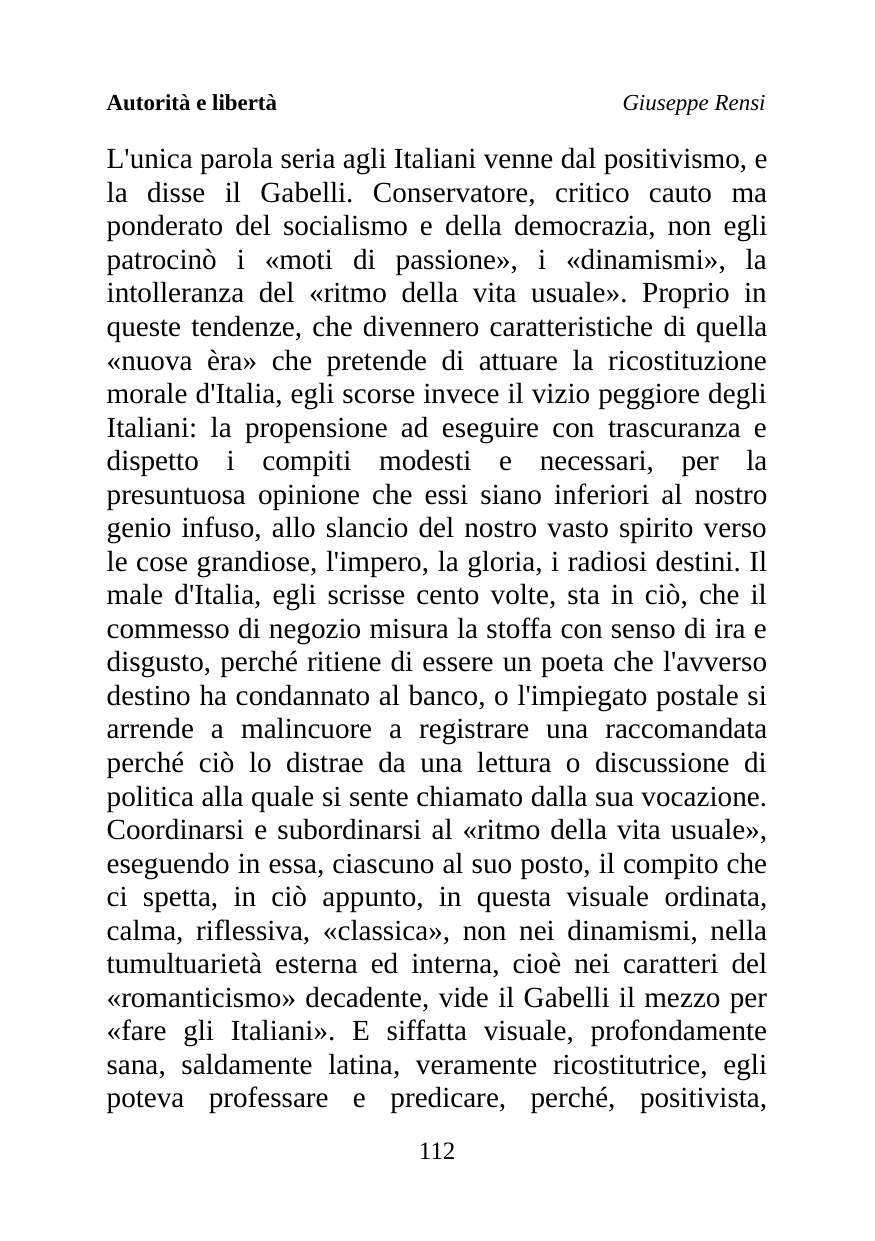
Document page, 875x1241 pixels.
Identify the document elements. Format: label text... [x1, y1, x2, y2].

text L'unica parola seria agli Italiani venne dal positivismo, e la disse il Gabelli. Conservatore, critico cauto ma ponderato del socialismo e della democrazia, non egli patrocinò i «moti di passione», i «dinamismi», la intolleranza del «ritmo della vita usuale». Proprio in queste tendenze, che divennero caratteristiche di quella «nuova èra» che pretende di attuare la ricostituzione morale d'Italia, egli scorse invece il vizio peggiore degli Italiani: la propensione ad eseguire con trascuranza e dispetto i compiti modesti e necessari, per la presuntuosa opinione che essi siano inferiori al nostro genio infuso, allo slancio del nostro vasto spirito verso le cose grandiose, l'impero, la gloria, i radiosi destini. Il male d'Italia, egli scrisse cento volte, sta in ciò, che il commesso di negozio misura la stoffa con senso di ira e disgusto, perché ritiene di essere un poeta che l'avverso destino ha condannato al banco, o l'impiegato postale si arrende a malincuore a registrare una raccomandata perché ciò lo distrae da una lettura o discussione di politica alla quale si sente chiamato dalla sua vocazione. Coordinarsi e subordinarsi al «ritmo della vita usuale», eseguendo in essa, ciascuno al suo posto, il compito che ci spetta, in ciò appunto, in questa visuale ordinata, calma, riflessiva, «classica», non nei dinamismi, nella tumultuarietà esterna ed interna, cioè nei caratteri del «romanticismo» decadente, vide il Gabelli il mezzo per «fare gli Italiani». E siffatta visuale, profondamente sana, saldamente latina, veramente ricostitutrice, egli poteva professare e predicare, perché, positivista, [106, 141, 768, 1114]
